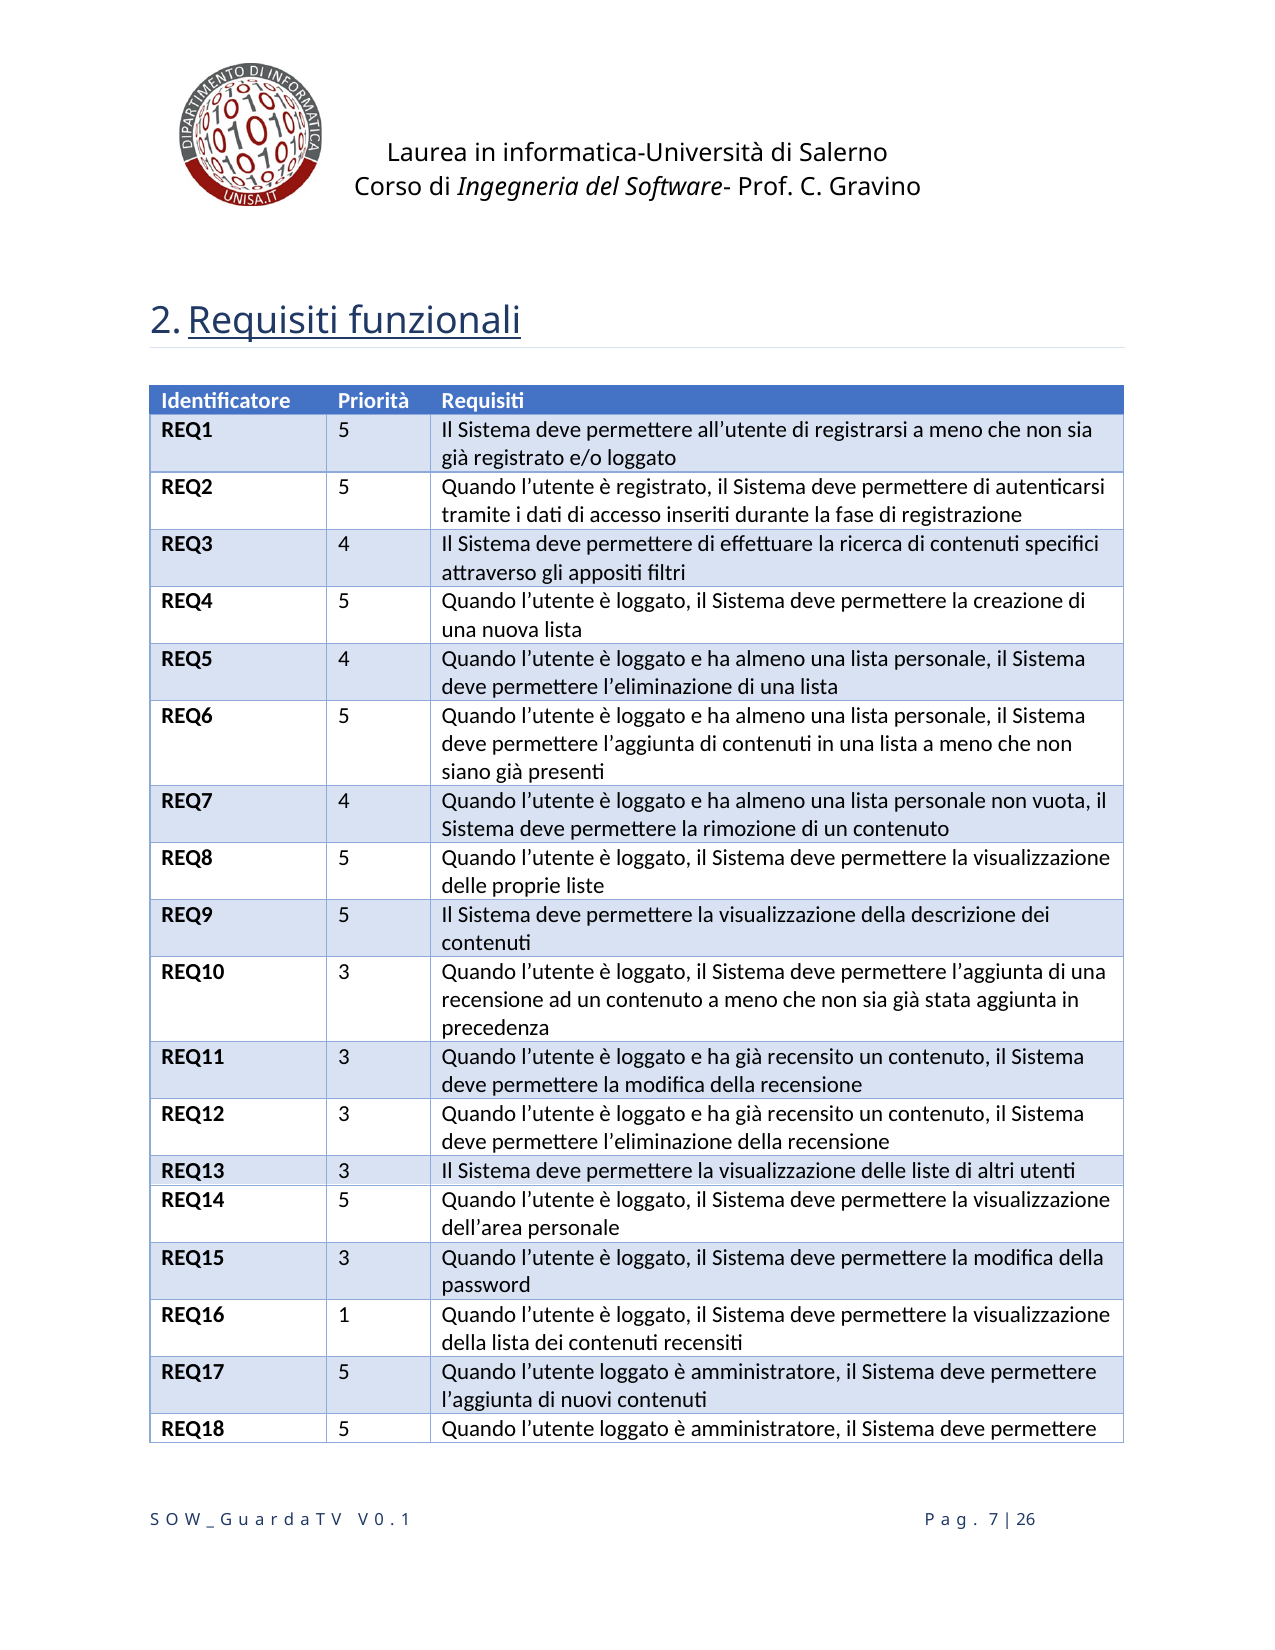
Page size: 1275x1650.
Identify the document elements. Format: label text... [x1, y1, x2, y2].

table_header Requisiti [430, 386, 1123, 414]
table_cell 4 [327, 644, 430, 700]
table_cell Quando l’utente è loggato e ha almeno una lista personale, il Sistema deve permettere l’aggiunta di contenuti in una lista a meno che non siano già presenti [431, 701, 1123, 785]
table_cell Quando l’utente è loggato, il Sistema deve permettere la visualizzazione delle proprie liste [431, 843, 1123, 899]
table_cell REQ1 [151, 415, 326, 471]
table_cell 5 [327, 415, 430, 471]
table_cell 3 [327, 1156, 430, 1184]
table_cell 5 [327, 701, 430, 785]
table_cell REQ16 [151, 1300, 326, 1356]
table_cell 3 [327, 1099, 430, 1155]
table_cell Quando l’utente è loggato, il Sistema deve permettere la modifica della password [431, 1243, 1123, 1299]
table_cell REQ18 [151, 1414, 326, 1442]
table_cell Quando l’utente è loggato, il Sistema deve permettere l’aggiunta di una recensione ad un contenuto a meno che non sia già stata aggiunta in precedenza [431, 957, 1123, 1041]
table_cell 1 [327, 1300, 430, 1356]
table_cell 5 [327, 1357, 430, 1413]
table_cell Quando l’utente è registrato, il Sistema deve permettere di autenticarsi tramite i dati di accesso inseriti durante la fase di registrazione [431, 473, 1123, 528]
table_cell REQ17 [151, 1357, 326, 1413]
table_cell 3 [327, 957, 430, 1041]
table_cell 3 [327, 1042, 430, 1098]
table_cell REQ6 [151, 701, 326, 785]
table_cell Quando l’utente è loggato e ha già recensito un contenuto, il Sistema deve permettere l’eliminazione della recensione [431, 1099, 1123, 1155]
table_cell 5 [327, 843, 430, 899]
table_cell REQ11 [151, 1042, 326, 1098]
table_cell Il Sistema deve permettere la visualizzazione delle liste di altri utenti [431, 1156, 1123, 1184]
table_cell Quando l’utente è loggato, il Sistema deve permettere la visualizzazione dell’area personale [431, 1186, 1123, 1242]
table_header Identificatore [151, 386, 327, 414]
list Requisiti funzionali [150, 294, 1125, 347]
table_cell Quando l’utente è loggato e ha già recensito un contenuto, il Sistema deve permettere la modifica della recensione [431, 1042, 1123, 1098]
table_cell REQ5 [151, 644, 326, 700]
table_cell Quando l’utente è loggato, il Sistema deve permettere la visualizzazione della lista dei contenuti recensiti [431, 1300, 1123, 1356]
table_cell 5 [327, 473, 430, 528]
table_cell REQ3 [151, 530, 326, 586]
table_cell 5 [327, 587, 430, 643]
table_cell REQ13 [151, 1156, 326, 1184]
table_cell 3 [327, 1243, 430, 1299]
table_cell 5 [327, 1186, 430, 1242]
table_cell Quando l’utente loggato è amministratore, il Sistema deve permettere l’aggiunta di nuovi contenuti [431, 1357, 1123, 1413]
table_cell Quando l’utente è loggato, il Sistema deve permettere la creazione di una nuova lista [431, 587, 1123, 643]
table_cell REQ15 [151, 1243, 326, 1299]
table_header Priorità [327, 386, 430, 414]
table_cell REQ7 [151, 786, 326, 842]
table_cell REQ12 [151, 1099, 326, 1155]
table_cell Il Sistema deve permettere la visualizzazione della descrizione dei contenuti [431, 900, 1123, 956]
table_cell REQ10 [151, 957, 326, 1041]
table_cell Il Sistema deve permettere all’utente di registrarsi a meno che non sia già registrato e/o loggato [431, 415, 1123, 471]
table_cell Quando l’utente loggato è amministratore, il Sistema deve permettere [431, 1414, 1123, 1442]
table_cell 5 [327, 1414, 430, 1442]
table_cell Quando l’utente è loggato e ha almeno una lista personale non vuota, il Sistema deve permettere la rimozione di un contenuto [431, 786, 1123, 842]
table_cell Il Sistema deve permettere di effettuare la ricerca di contenuti specifici attraverso gli appositi filtri [431, 530, 1123, 586]
table_cell REQ2 [151, 473, 326, 528]
table_cell 5 [327, 900, 430, 956]
table_cell REQ14 [151, 1186, 326, 1242]
table_cell 4 [327, 530, 430, 586]
table_cell 4 [327, 786, 430, 842]
table_cell Quando l’utente è loggato e ha almeno una lista personale, il Sistema deve permettere l’eliminazione di una lista [431, 644, 1123, 700]
table_cell REQ9 [151, 900, 326, 956]
table_cell REQ8 [151, 843, 326, 899]
table_cell REQ4 [151, 587, 326, 643]
